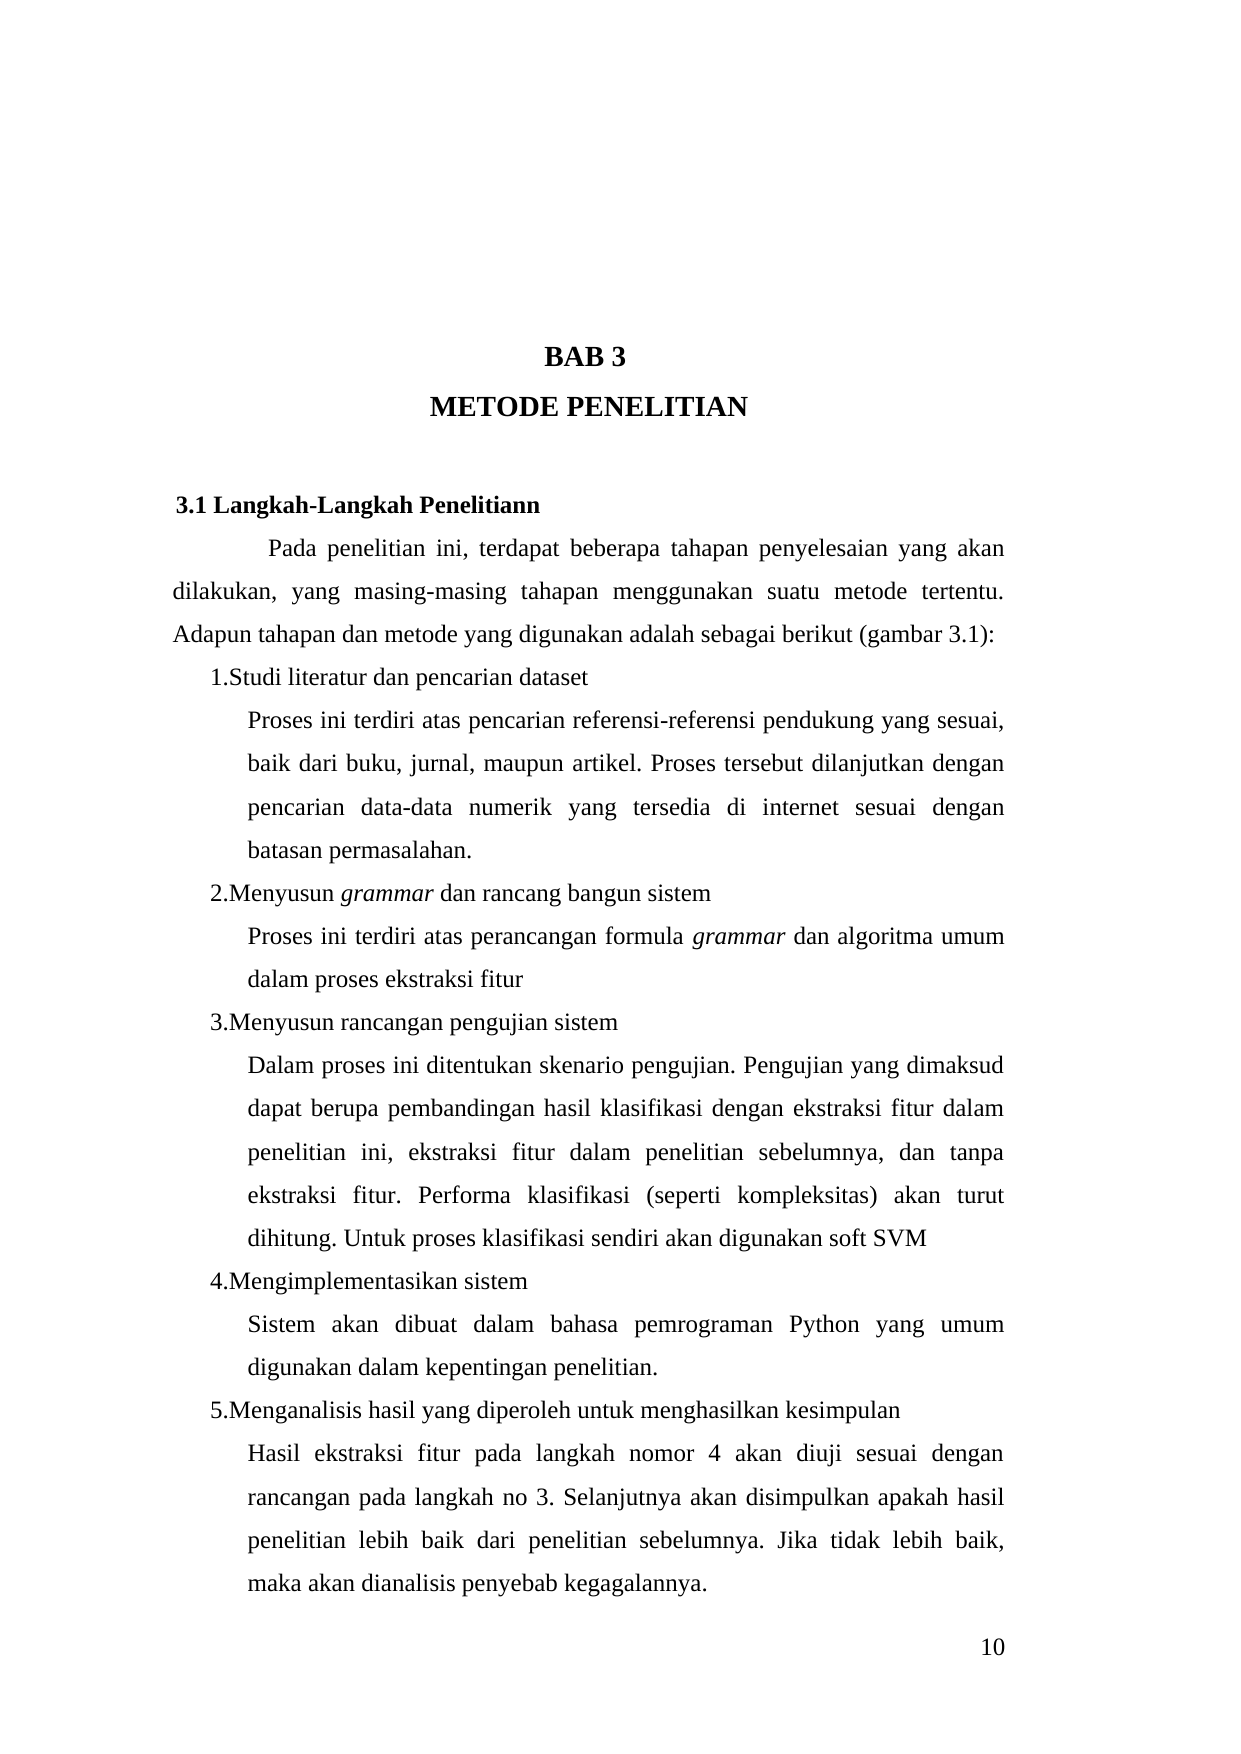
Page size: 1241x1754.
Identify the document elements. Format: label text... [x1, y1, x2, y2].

subtitle METODE PENELITIAN [172, 339, 1005, 473]
list Proses ini terdiri atas perancangan formula grammar dan algoritma umum dalam proses ekstraksi fitur [210, 921, 1005, 993]
list Hasil ekstraksi fitur pada langkah nomor 4 akan diuji sesuai dengan rancangan pada langkah no 3. Selanjutnya akan disimpulkan apakah hasil penelitian lebih baik dari penelitian sebelumnya. Jika tidak lebih baik, maka akan dianalisis penyebab kegagalannya. [210, 1438, 1005, 1597]
list Mengimplementasikan sistem [210, 1266, 1005, 1295]
list Sistem akan dibuat dalam bahasa pemrograman Python yang umum digunakan dalam kepentingan penelitian. [210, 1309, 1005, 1381]
list Proses ini terdiri atas pencarian referensi-referensi pendukung yang sesuai, baik dari buku, jurnal, maupun artikel. Proses tersebut dilanjutkan dengan pencarian data-data numerik yang tersedia di internet sesuai dengan batasan permasalahan. [210, 705, 1005, 863]
subtitle Langkah-Langkah Penelitiann [176, 490, 1005, 518]
list Dalam proses ini ditentukan skenario pengujian. Pengujian yang dimaksud dapat berupa pembandingan hasil klasifikasi dengan ekstraksi fitur dalam penelitian ini, ekstraksi fitur dalam penelitian sebelumnya, dan tanpa ekstraksi fitur. Performa klasifikasi (seperti kompleksitas) akan turut dihitung. Untuk proses klasifikasi sendiri akan digunakan soft SVM [210, 1050, 1005, 1252]
list Menganalisis hasil yang diperoleh untuk menghasilkan kesimpulan [210, 1395, 1005, 1424]
list Menyusun grammar dan rancang bangun sistem [210, 878, 1005, 907]
list Menyusun rancangan pengujian sistem [210, 1007, 1005, 1036]
list Studi literatur dan pencarian dataset [210, 662, 1005, 691]
text Pada penelitian ini, terdapat beberapa tahapan penyelesaian yang akan dilakukan, yang masing-masing tahapan menggunakan suatu metode tertentu. Adapun tahapan dan metode yang digunakan adalah sebagai berikut (gambar 3.1): [172, 533, 1005, 648]
